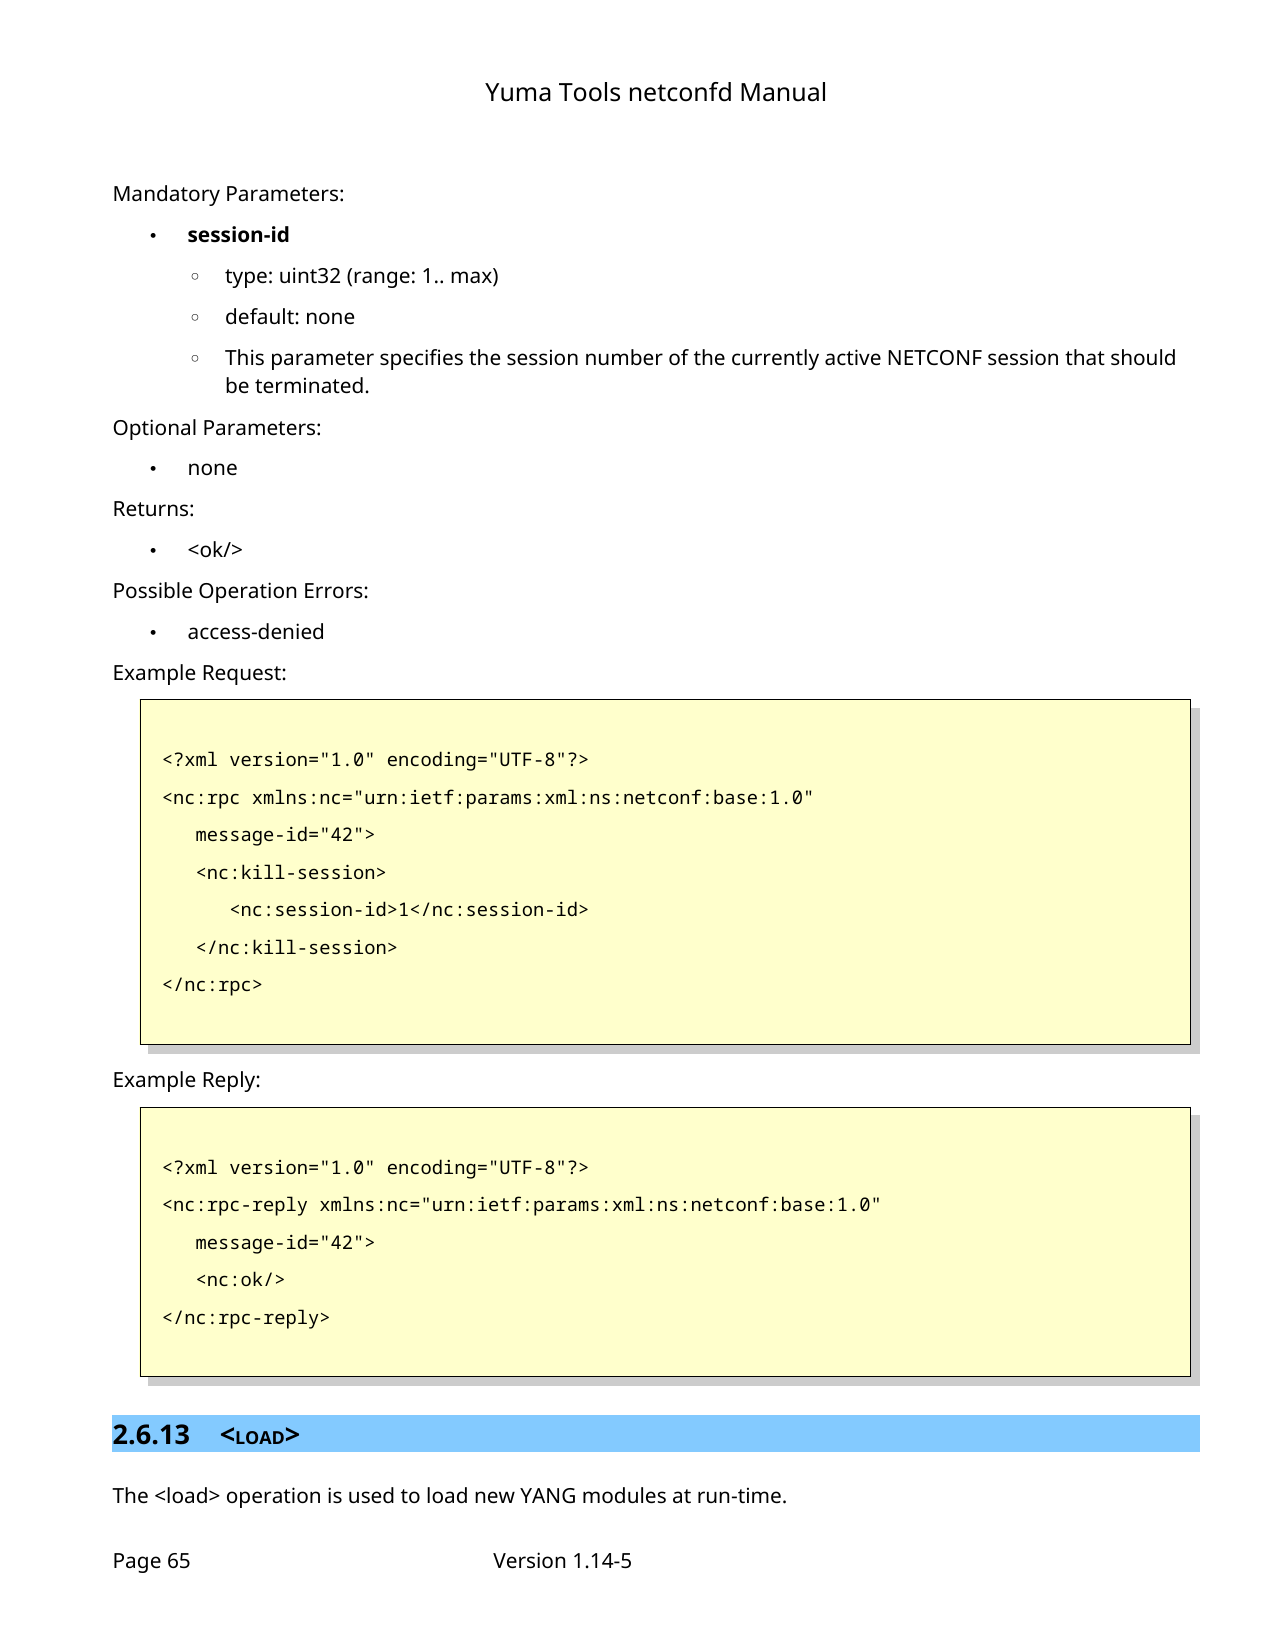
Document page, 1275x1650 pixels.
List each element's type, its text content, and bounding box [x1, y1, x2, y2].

text message-id="42"> [141, 1219, 1190, 1254]
list type: uint32 (range: 1.. max) [187, 261, 1200, 290]
text Possible Operation Errors: [112, 576, 1200, 605]
text Example Reply: [112, 1066, 1200, 1094]
text <?xml version="1.0" encoding="UTF-8"?> [141, 737, 1190, 772]
text </nc:kill-session> [141, 924, 1190, 960]
text Optional Parameters: [112, 413, 1200, 441]
text Returns: [112, 494, 1200, 523]
text Example Request: [112, 658, 1200, 687]
text <?xml version="1.0" encoding="UTF-8"?> [141, 1144, 1190, 1179]
text </nc:rpc> [141, 962, 1190, 997]
text Mandatory Parameters: [112, 179, 1200, 208]
text <nc:rpc-reply xmlns:nc="urn:ietf:params:xml:ns:netconf:base:1.0" [141, 1182, 1190, 1217]
text <nc:rpc xmlns:nc="urn:ietf:params:xml:ns:netconf:base:1.0" [141, 774, 1190, 810]
text </nc:rpc-reply> [141, 1294, 1190, 1329]
subtitle <load> [112, 1415, 1200, 1452]
list none [150, 453, 1200, 482]
text <nc:session-id>1</nc:session-id> [141, 887, 1190, 922]
list <ok/> [150, 535, 1200, 564]
list access-denied [150, 617, 1200, 646]
text The <load> operation is used to load new YANG modules at run-time. [112, 1481, 1200, 1510]
text <nc:ok/> [141, 1257, 1190, 1292]
list This parameter specifies the session number of the currently active NETCONF session that should be terminated. [187, 343, 1200, 400]
list default: none [187, 302, 1200, 331]
list session-id [150, 220, 1200, 249]
text <nc:kill-session> [141, 849, 1190, 885]
text message-id="42"> [141, 812, 1190, 847]
